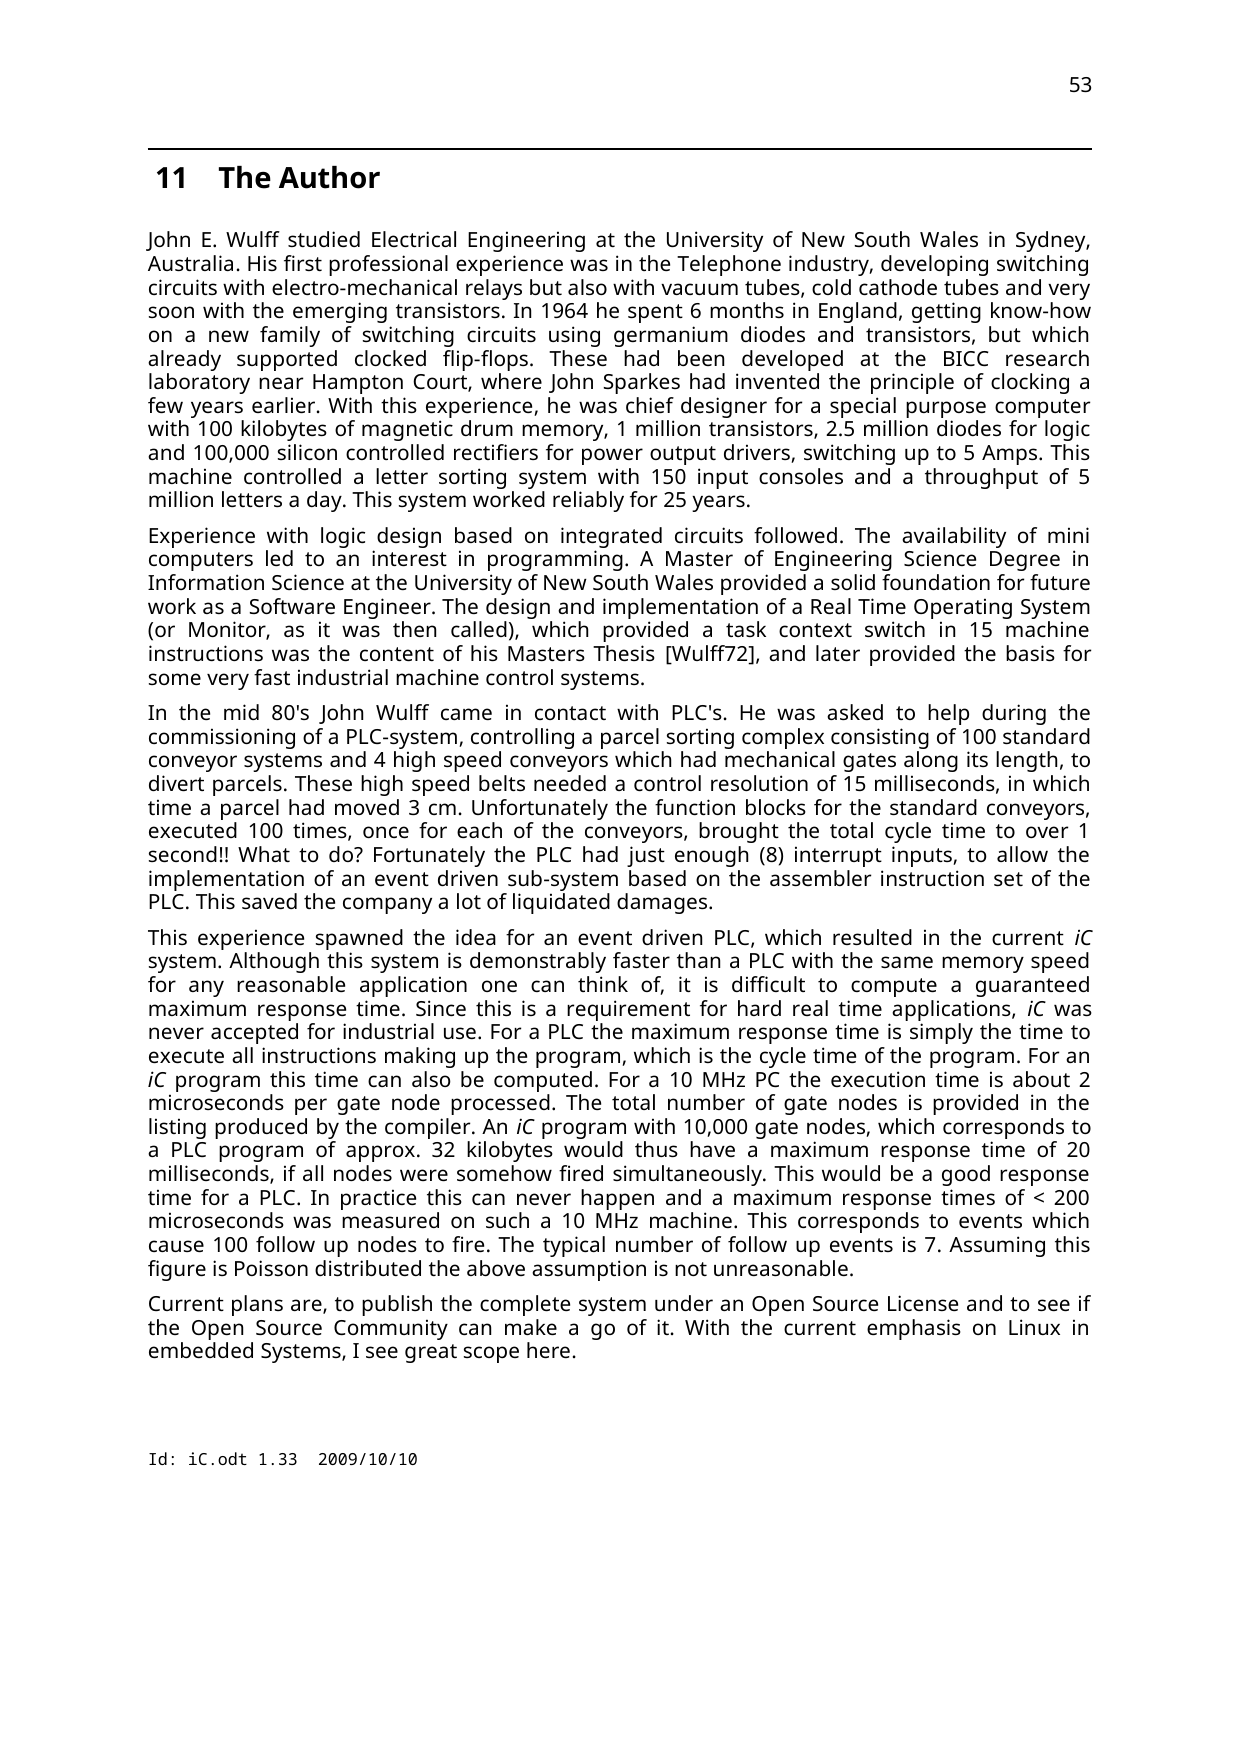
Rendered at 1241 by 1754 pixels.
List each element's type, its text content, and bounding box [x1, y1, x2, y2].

text In the mid 80's John Wulff came in contact with PLC's. He was asked to help during the commissioning of a PLC-system, controlling a parcel sorting complex consisting of 100 standard conveyor systems and 4 high speed conveyors which had mechanical gates along its length, to divert parcels. These high speed belts needed a control resolution of 15 milliseconds, in which time a parcel had moved 3 cm. Unfortunately the function blocks for the standard conveyors, executed 100 times, once for each of the conveyors, brought the total cycle time to over 1 second!! What to do? Fortunately the PLC had just enough (8) interrupt inputs, to allow the implementation of an event driven sub-system based on the assembler instruction set of the PLC. This saved the company a lot of liquidated damages. [148, 702, 1092, 914]
text Current plans are, to publish the complete system under an Open Source License and to see if the Open Source Community can make a go of it. With the current emphasis on Linux in embedded Systems, I see great scope here. [148, 1293, 1092, 1364]
text This experience spawned the idea for an event driven PLC, which resulted in the current iC system. Although this system is demonstrably faster than a PLC with the same memory speed for any reasonable application one can think of, it is difficult to compute a guaranteed maximum response time. Since this is a requirement for hard real time applications, iC was never accepted for industrial use. For a PLC the maximum response time is simply the time to execute all instructions making up the program, which is the cycle time of the program. For an iC program this time can also be computed. For a 10 MHz PC the execution time is about 2 microseconds per gate node processed. The total number of gate nodes is provided in the listing produced by the compiler. An iC program with 10,000 gate nodes, which corresponds to a PLC program of approx. 32 kilobytes would thus have a maximum response time of 20 milliseconds, if all nodes were somehow fired simultaneously. This would be a good response time for a PLC. In practice this can never happen and a maximum response times of < 200 microseconds was measured on such a 10 MHz machine. This corresponds to events which cause 100 follow up nodes to fire. The typical number of follow up events is 7. Assuming this figure is Poisson distributed the above assumption is not unreasonable. [148, 926, 1092, 1281]
text John E. Wulff studied Electrical Engineering at the University of New South Wales in Sydney, Australia. His first professional experience was in the Telephone industry, developing switching circuits with electro-mechanical relays but also with vacuum tubes, cold cathode tubes and very soon with the emerging transistors. In 1964 he spent 6 months in England, getting know-how on a new family of switching circuits using germanium diodes and transistors, but which already supported clocked flip-flops. These had been developed at the BICC research laboratory near Hampton Court, where John Sparkes had invented the principle of clocking a few years earlier. With this experience, he was chief designer for a special purpose computer with 100 kilobytes of magnetic drum memory, 1 million transistors, 2.5 million diodes for logic and 100,000 silicon controlled rectifiers for power output drivers, switching up to 5 Amps. This machine controlled a letter sorting system with 150 input consoles and a throughput of 5 million letters a day. This system worked reliably for 25 years. [148, 229, 1092, 513]
text Experience with logic design based on integrated circuits followed. The availability of mini computers led to an interest in programming. A Master of Engineering Science Degree in Information Science at the University of New South Wales provided a solid foundation for future work as a Software Engineer. The design and implementation of a Real Time Operating System (or Monitor, as it was then called), which provided a task context switch in 15 machine instructions was the content of his Masters Thesis [Wulff72], and later provided the basis for some very fast industrial machine control systems. [148, 524, 1092, 690]
subtitle The Author [148, 150, 1092, 204]
text Id: iC.odt 1.33 2009/10/10 [148, 1446, 1092, 1470]
